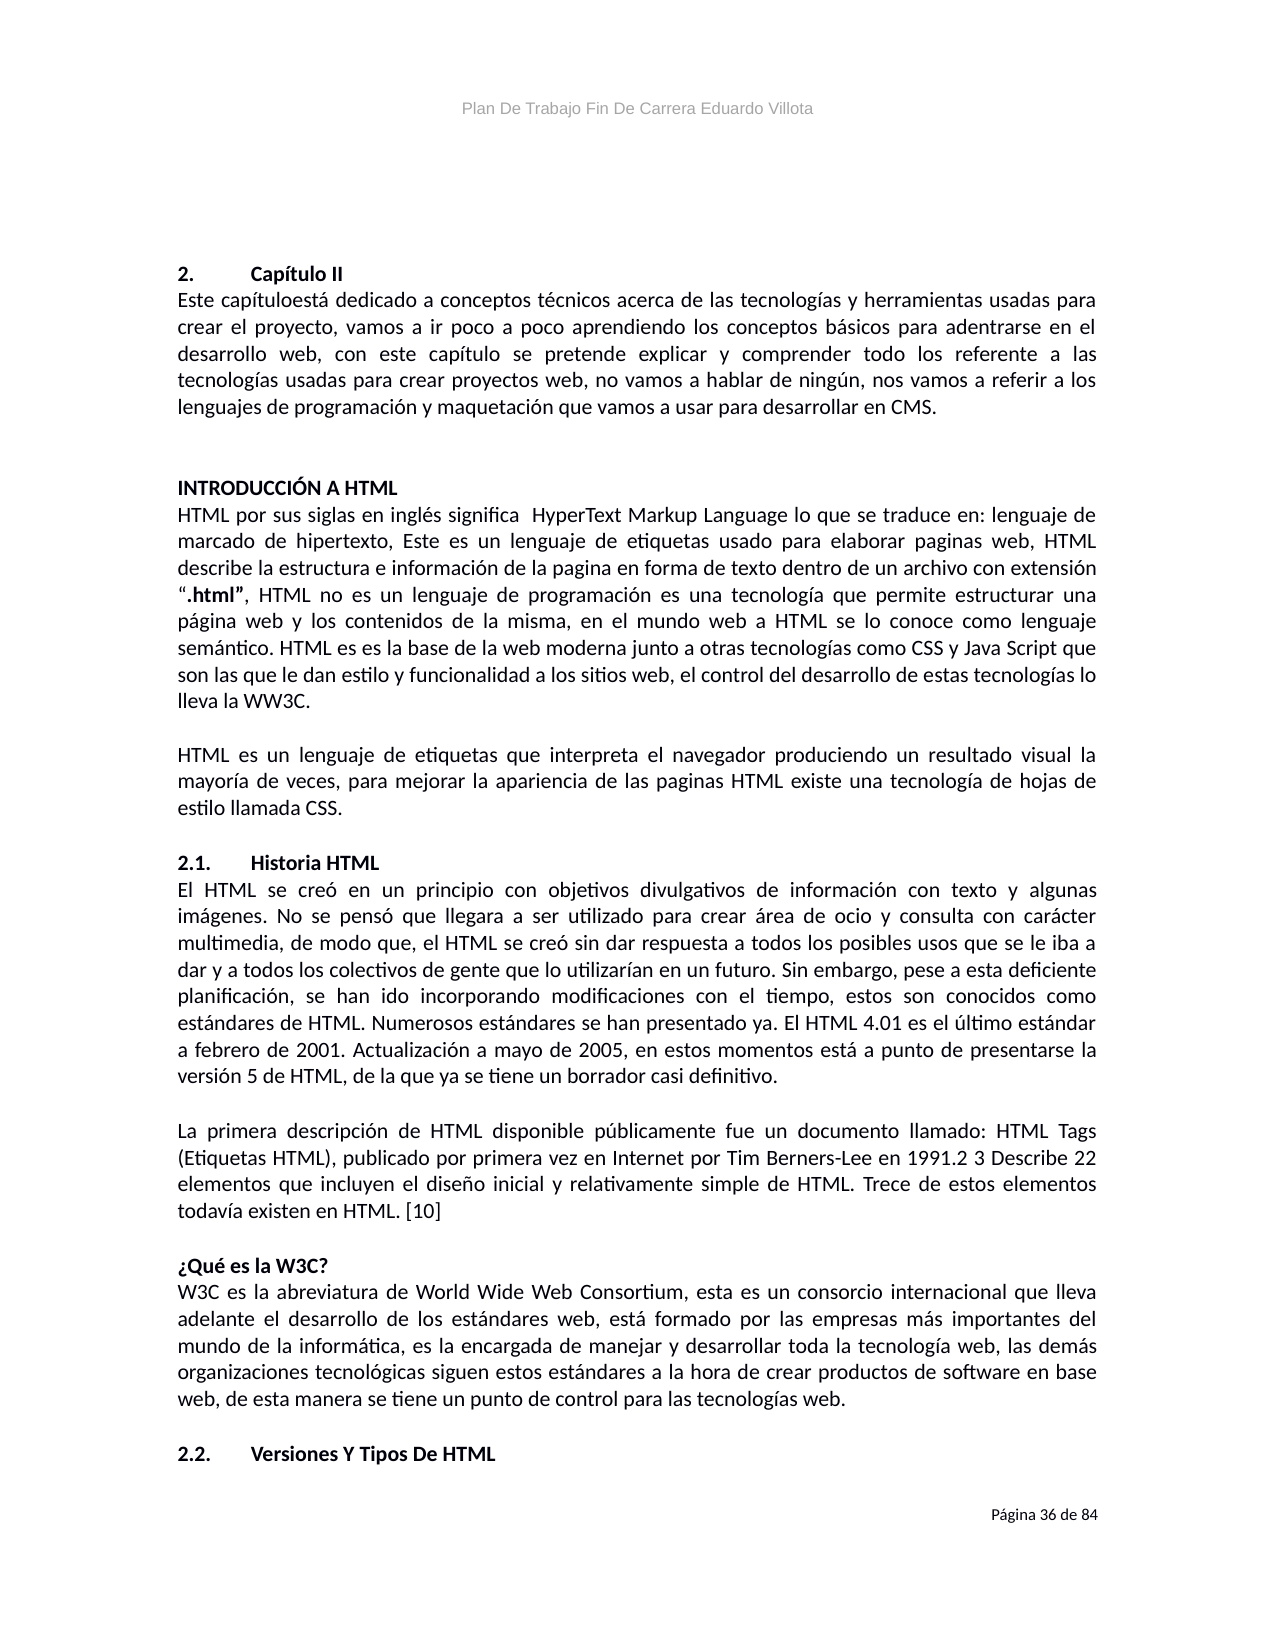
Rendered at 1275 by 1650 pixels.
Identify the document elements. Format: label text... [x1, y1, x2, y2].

list INTRODUCCIÓN A HTML [177, 474, 1098, 501]
text HTML es un lenguaje de etiquetas que interpreta el navegador produciendo un resultado visual la mayoría de veces, para mejorar la apariencia de las paginas HTML existe una tecnología de hojas de estilo llamada CSS. [177, 741, 1098, 821]
list Capítulo II [177, 260, 1098, 286]
text La primera descripción de HTML disponible públicamente fue un documento llamado: HTML Tags (Etiquetas HTML), publicado por primera vez en Internet por Tim Berners-Lee en 1991.2 3 Describe 22 elementos que incluyen el diseño inicial y relativamente simple de HTML. Trece de estos elementos todavía existen en HTML. [10] [177, 1117, 1098, 1224]
list Historia HTML [177, 849, 1098, 876]
text Este capítuloestá dedicado a conceptos técnicos acerca de las tecnologías y herramientas usadas para crear el proyecto, vamos a ir poco a poco aprendiendo los conceptos básicos para adentrarse en el desarrollo web, con este capítulo se pretende explicar y comprender todo los referente a las tecnologías usadas para crear proyectos web, no vamos a hablar de ningún, nos vamos a referir a los lenguajes de programación y maquetación que vamos a usar para desarrollar en CMS. [177, 286, 1098, 420]
text ¿Qué es la W3C? [177, 1252, 1098, 1278]
text W3C es la abreviatura de World Wide Web Consortium, esta es un consorcio internacional que lleva adelante el desarrollo de los estándares web, está formado por las empresas más importantes del mundo de la informática, es la encargada de manejar y desarrollar toda la tecnología web, las demás organizaciones tecnológicas siguen estos estándares a la hora de crear productos de software en base web, de esta manera se tiene un punto de control para las tecnologías web. [177, 1278, 1098, 1412]
list Versiones Y Tipos De HTML [177, 1440, 1098, 1466]
text El HTML se creó en un principio con objetivos divulgativos de información con texto y algunas imágenes. No se pensó que llegara a ser utilizado para crear área de ocio y consulta con carácter multimedia, de modo que, el HTML se creó sin dar respuesta a todos los posibles usos que se le iba a dar y a todos los colectivos de gente que lo utilizarían en un futuro. Sin embargo, pese a esta deficiente planificación, se han ido incorporando modificaciones con el tiempo, estos son conocidos como estándares de HTML. Numerosos estándares se han presentado ya. El HTML 4.01 es el último estándar a febrero de 2001. Actualización a mayo de 2005, en estos momentos está a punto de presentarse la versión 5 de HTML, de la que ya se tiene un borrador casi definitivo. [177, 876, 1098, 1089]
text HTML por sus siglas en inglés significa HyperText Markup Language lo que se traduce en: lenguaje de marcado de hipertexto, Este es un lenguaje de etiquetas usado para elaborar paginas web, HTML describe la estructura e información de la pagina en forma de texto dentro de un archivo con extensión “.html”, HTML no es un lenguaje de programación es una tecnología que permite estructurar una página web y los contenidos de la misma, en el mundo web a HTML se lo conoce como lenguaje semántico. HTML es es la base de la web moderna junto a otras tecnologías como CSS y Java Script que son las que le dan estilo y funcionalidad a los sitios web, el control del desarrollo de estas tecnologías lo lleva la WW3C. [177, 501, 1098, 714]
